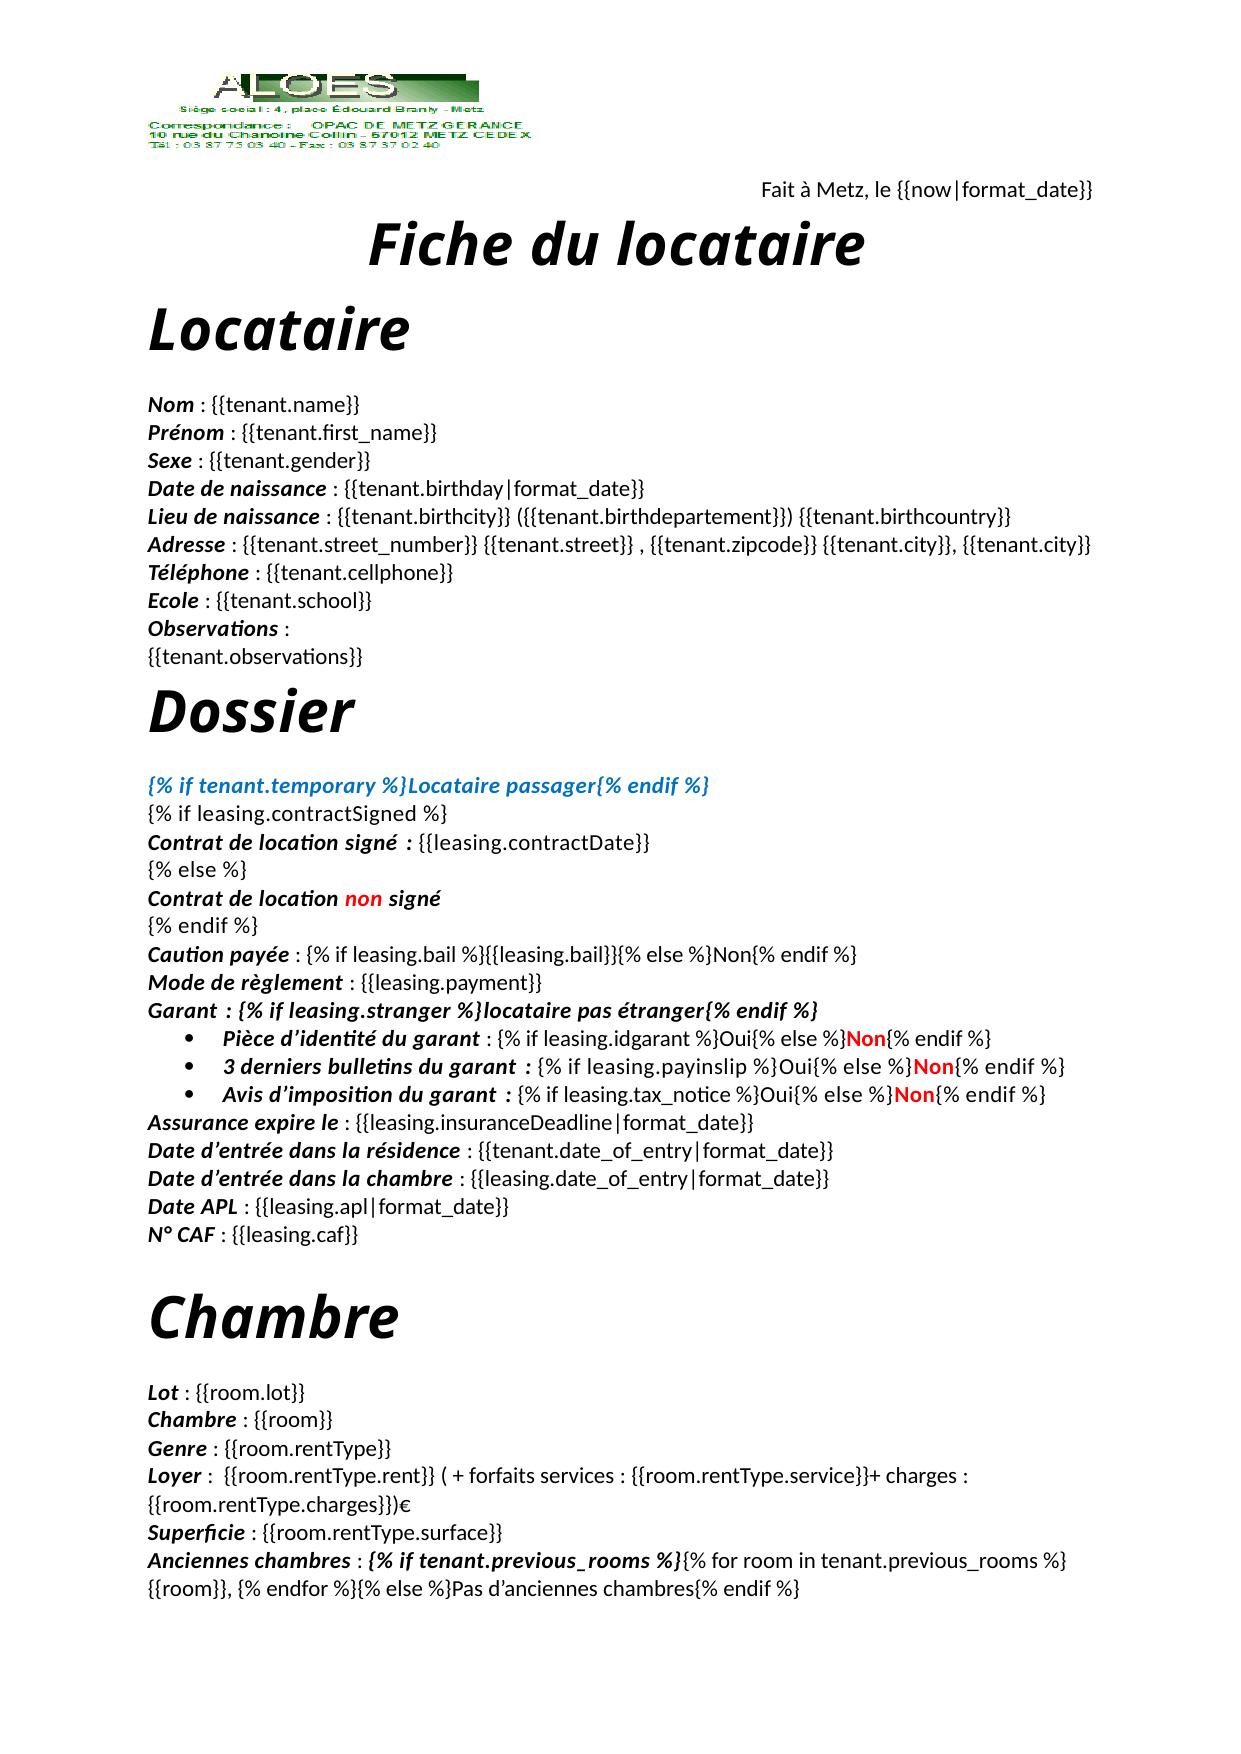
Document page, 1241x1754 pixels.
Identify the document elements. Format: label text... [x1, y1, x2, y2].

text {{tenant.observations}} [148, 642, 1093, 670]
text Mode de règlement : {{leasing.payment}} [148, 968, 1093, 996]
title Locataire [148, 288, 1093, 367]
title Chambre [148, 1276, 1093, 1355]
text Assurance expire le : {{leasing.insuranceDeadline|format_date}} [148, 1108, 1093, 1136]
text Contrat de location signé : {{leasing.contractDate}} [148, 828, 1093, 856]
text Observations : [148, 614, 1093, 642]
list 3 derniers bulletins du garant : {% if leasing.payinslip %}Oui{% else %}Non{% endif %} [185, 1052, 1093, 1080]
text Adresse : {{tenant.street_number}} {{tenant.street}} , {{tenant.zipcode}} {{tenant.city}}, {{tenant.city}} [148, 530, 1093, 558]
text Garant : {% if leasing.stranger %}locataire pas étranger{% endif %} [148, 996, 1093, 1024]
text Date d’entrée dans la résidence : {{tenant.date_of_entry|format_date}} [148, 1136, 1093, 1164]
text Téléphone : {{tenant.cellphone}} [148, 558, 1093, 586]
text {% endif %} [148, 912, 1093, 940]
text Ecole : {{tenant.school}} [148, 586, 1093, 614]
title Dossier [148, 670, 1093, 749]
text Lot : {{room.lot}} [148, 1378, 1093, 1406]
text Date d’entrée dans la chambre : {{leasing.date_of_entry|format_date}} [148, 1164, 1093, 1192]
text Date APL : {{leasing.apl|format_date}} [148, 1192, 1093, 1220]
text Anciennes chambres : {% if tenant.previous_rooms %}{% for room in tenant.previous_rooms %}{{room}}, {% endfor %}{% else %}Pas d’anciennes chambres{% endif %} [148, 1546, 1093, 1602]
text N° CAF : {{leasing.caf}} [148, 1220, 1093, 1248]
text Caution payée : {% if leasing.bail %}{{leasing.bail}}{% else %}Non{% endif %} [148, 940, 1093, 968]
title Fiche du locataire [148, 203, 1093, 282]
text Prénom : {{tenant.first_name}} [148, 418, 1093, 446]
text {% if tenant.temporary %}Locataire passager{% endif %} [148, 772, 1093, 799]
text {% if leasing.contractSigned %} [148, 799, 1093, 828]
text Date de naissance : {{tenant.birthday|format_date}} [148, 474, 1093, 502]
text Genre : {{room.rentType}} [148, 1434, 1093, 1462]
text Sexe : {{tenant.gender}} [148, 446, 1093, 474]
list Avis d’imposition du garant : {% if leasing.tax_notice %}Oui{% else %}Non{% endif %} [185, 1080, 1093, 1108]
text Loyer : {{room.rentType.rent}} ( + forfaits services : {{room.rentType.service}}+ charges : {{room.rentType.charges}})€ [148, 1462, 1093, 1518]
text Contrat de location non signé [148, 884, 1093, 912]
text Chambre : {{room}} [148, 1406, 1093, 1434]
picture [147, 73, 536, 151]
text Lieu de naissance : {{tenant.birthcity}} ({{tenant.birthdepartement}}) {{tenant.birthcountry}} [148, 502, 1093, 530]
list Pièce d’identité du garant : {% if leasing.idgarant %}Oui{% else %}Non{% endif %} [185, 1024, 1093, 1052]
text {% else %} [148, 856, 1093, 884]
text Superficie : {{room.rentType.surface}} [148, 1518, 1093, 1546]
text Nom : {{tenant.name}} [148, 390, 1093, 418]
